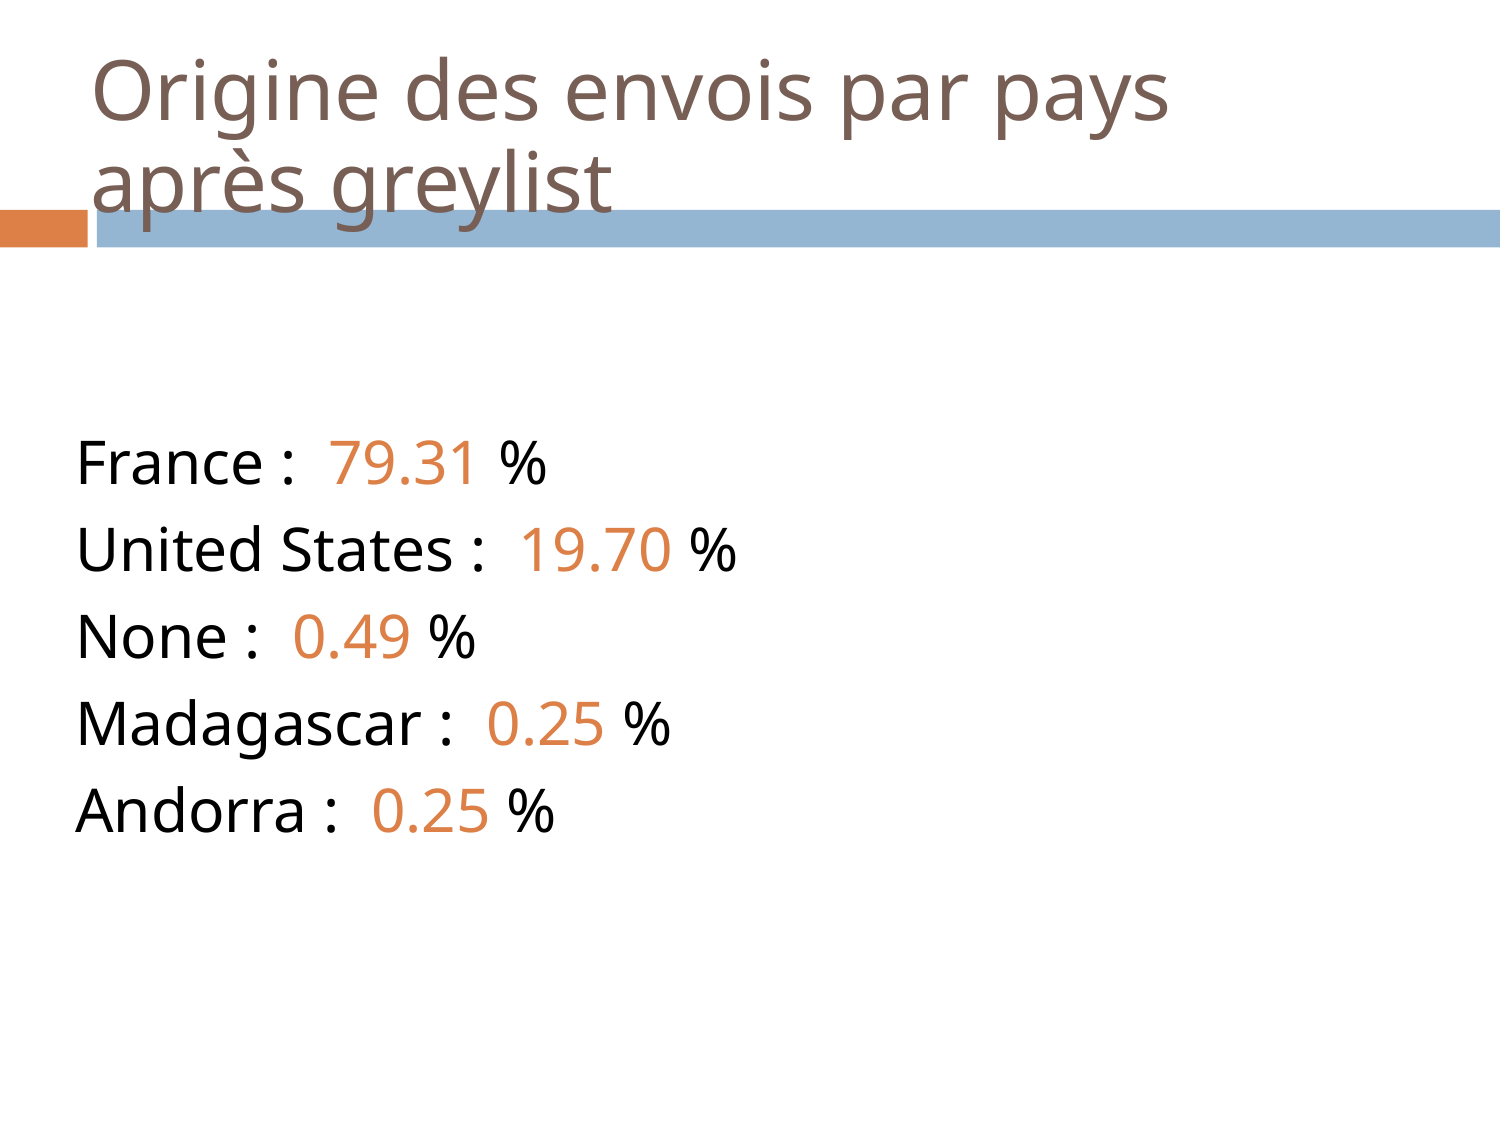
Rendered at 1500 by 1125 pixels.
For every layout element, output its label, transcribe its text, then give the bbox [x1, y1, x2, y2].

subtitle France : 79.31 % United States : 19.70 % None : 0.49 % Madagascar : 0.25 % Andorra : 0.25 % [75, 270, 1426, 999]
title Origine des envois par pays après greylist [75, 32, 1426, 245]
